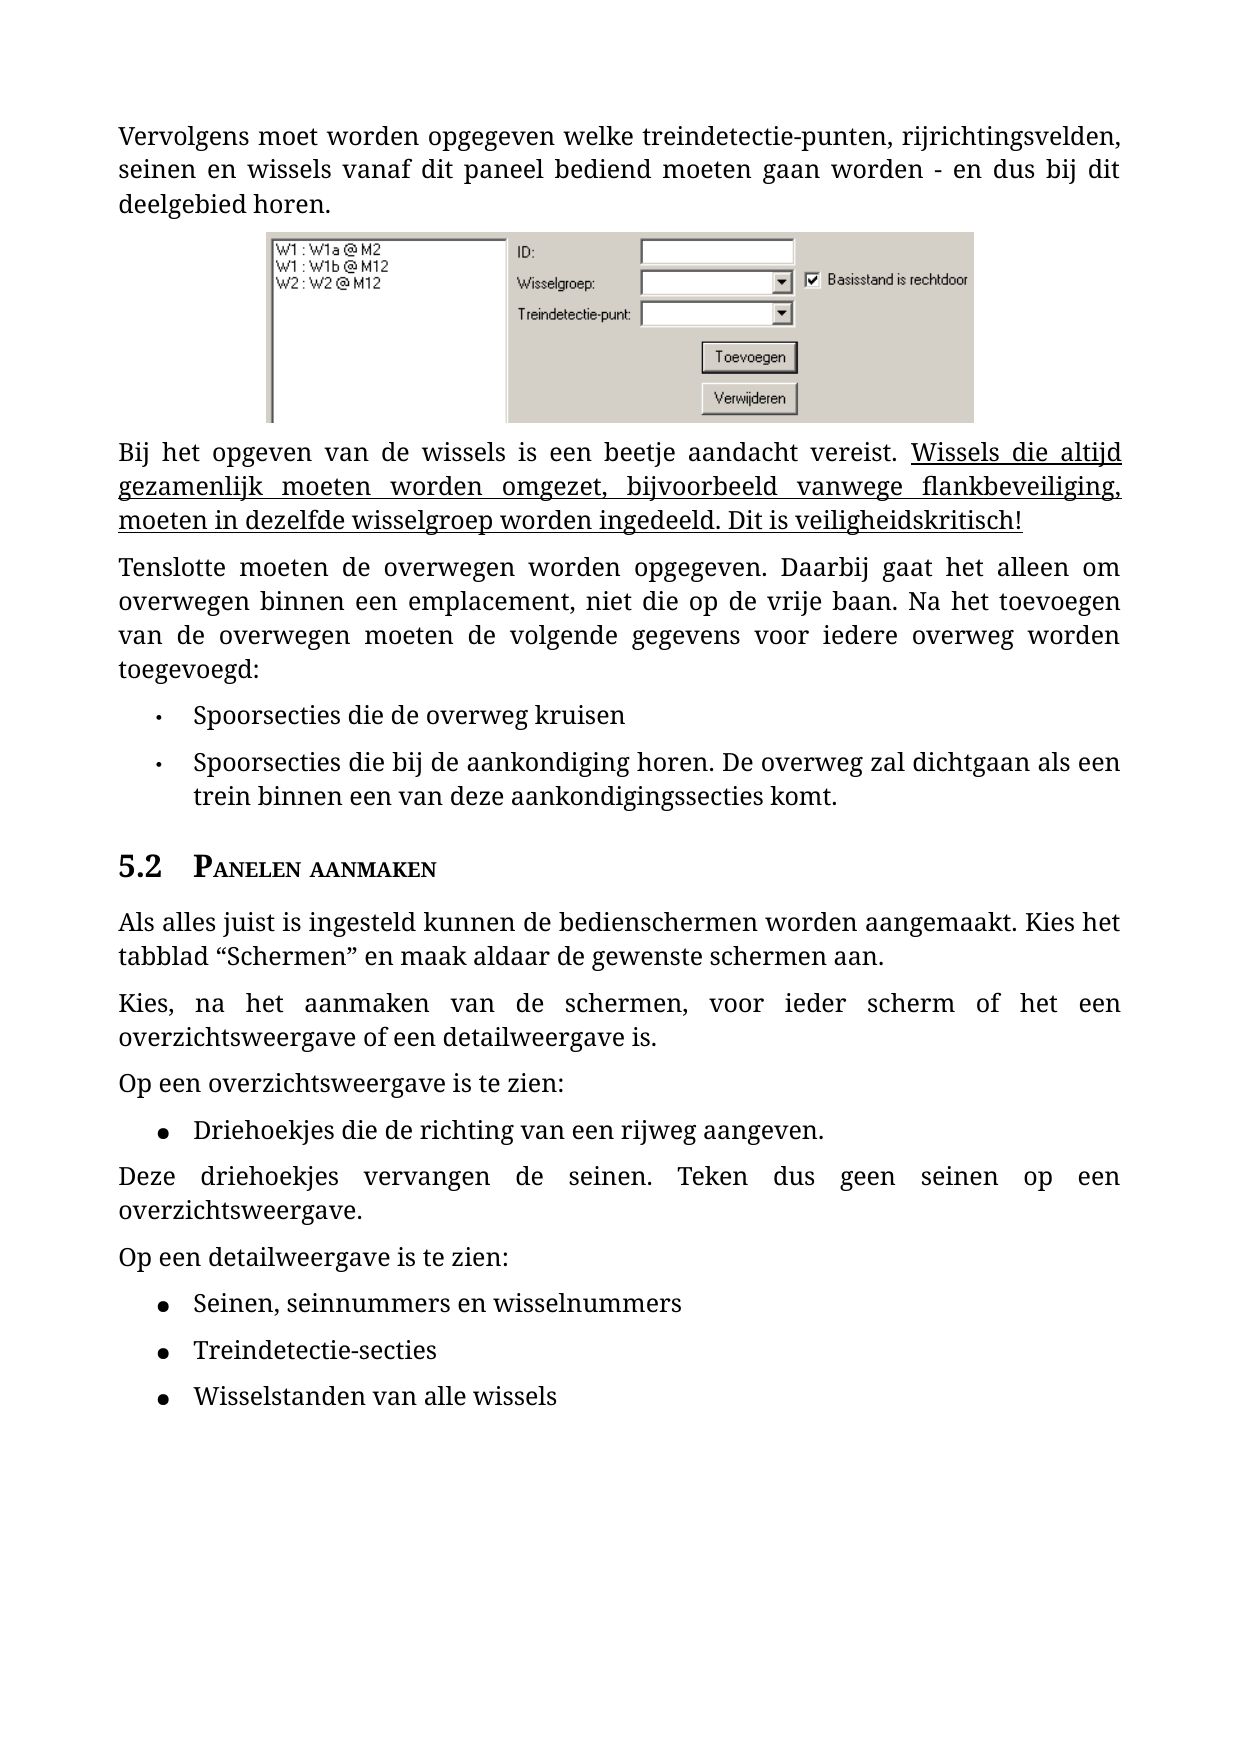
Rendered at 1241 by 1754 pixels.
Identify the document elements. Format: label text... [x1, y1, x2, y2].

list Treindetectie-secties [156, 1332, 1122, 1366]
text Bij het opgeven van de wissels is een beetje aandacht vereist. Wissels die altijd gezamenlijk moeten worden omgezet, bijvoorbeeld vanwege flankbeveiliging, [118, 435, 1122, 498]
text moeten in dezelfde wisselgroep worden ingedeeld. Dit is veiligheidskritisch! [118, 499, 1122, 537]
list Driehoekjes die de richting van een rijweg aangeven. [156, 1112, 1122, 1147]
text Kies, na het aanmaken van de schermen, voor ieder scherm of het een overzichtsweergave of een detailweergave is. [118, 986, 1122, 1054]
text Als alles juist is ingesteld kunnen de bedienschermen worden aangemaakt. Kies het tabblad “Schermen” en maak aldaar de gewenste schermen aan. [118, 905, 1122, 973]
subtitle Panelen aanmaken [118, 844, 1122, 887]
text Deze driehoekjes vervangen de seinen. Teken dus geen seinen op een overzichtsweergave. [118, 1159, 1122, 1227]
text Op een detailweergave is te zien: [118, 1239, 1122, 1273]
list Wisselstanden van alle wissels [156, 1379, 1122, 1413]
text Vervolgens moet worden opgegeven welke treindetectie-punten, rijrichtingsvelden, seinen en wissels vanaf dit paneel bediend moeten gaan worden - en dus bij dit deelgebied horen. [118, 118, 1122, 220]
list Seinen, seinnummers en wisselnummers [156, 1286, 1122, 1320]
text Op een overzichtsweergave is te zien: [118, 1066, 1122, 1100]
list Spoorsecties die de overweg kruisen [156, 698, 1122, 732]
text Tenslotte moeten de overwegen worden opgegeven. Daarbij gaat het alleen om overwegen binnen een emplacement, niet die op de vrije baan. Na het toevoegen van de overwegen moeten de volgende gegevens voor iedere overweg worden toegevoegd: [118, 549, 1122, 686]
list Spoorsecties die bij de aankondiging horen. De overweg zal dichtgaan als een trein binnen een van deze aankondigingssecties komt. [156, 744, 1122, 812]
